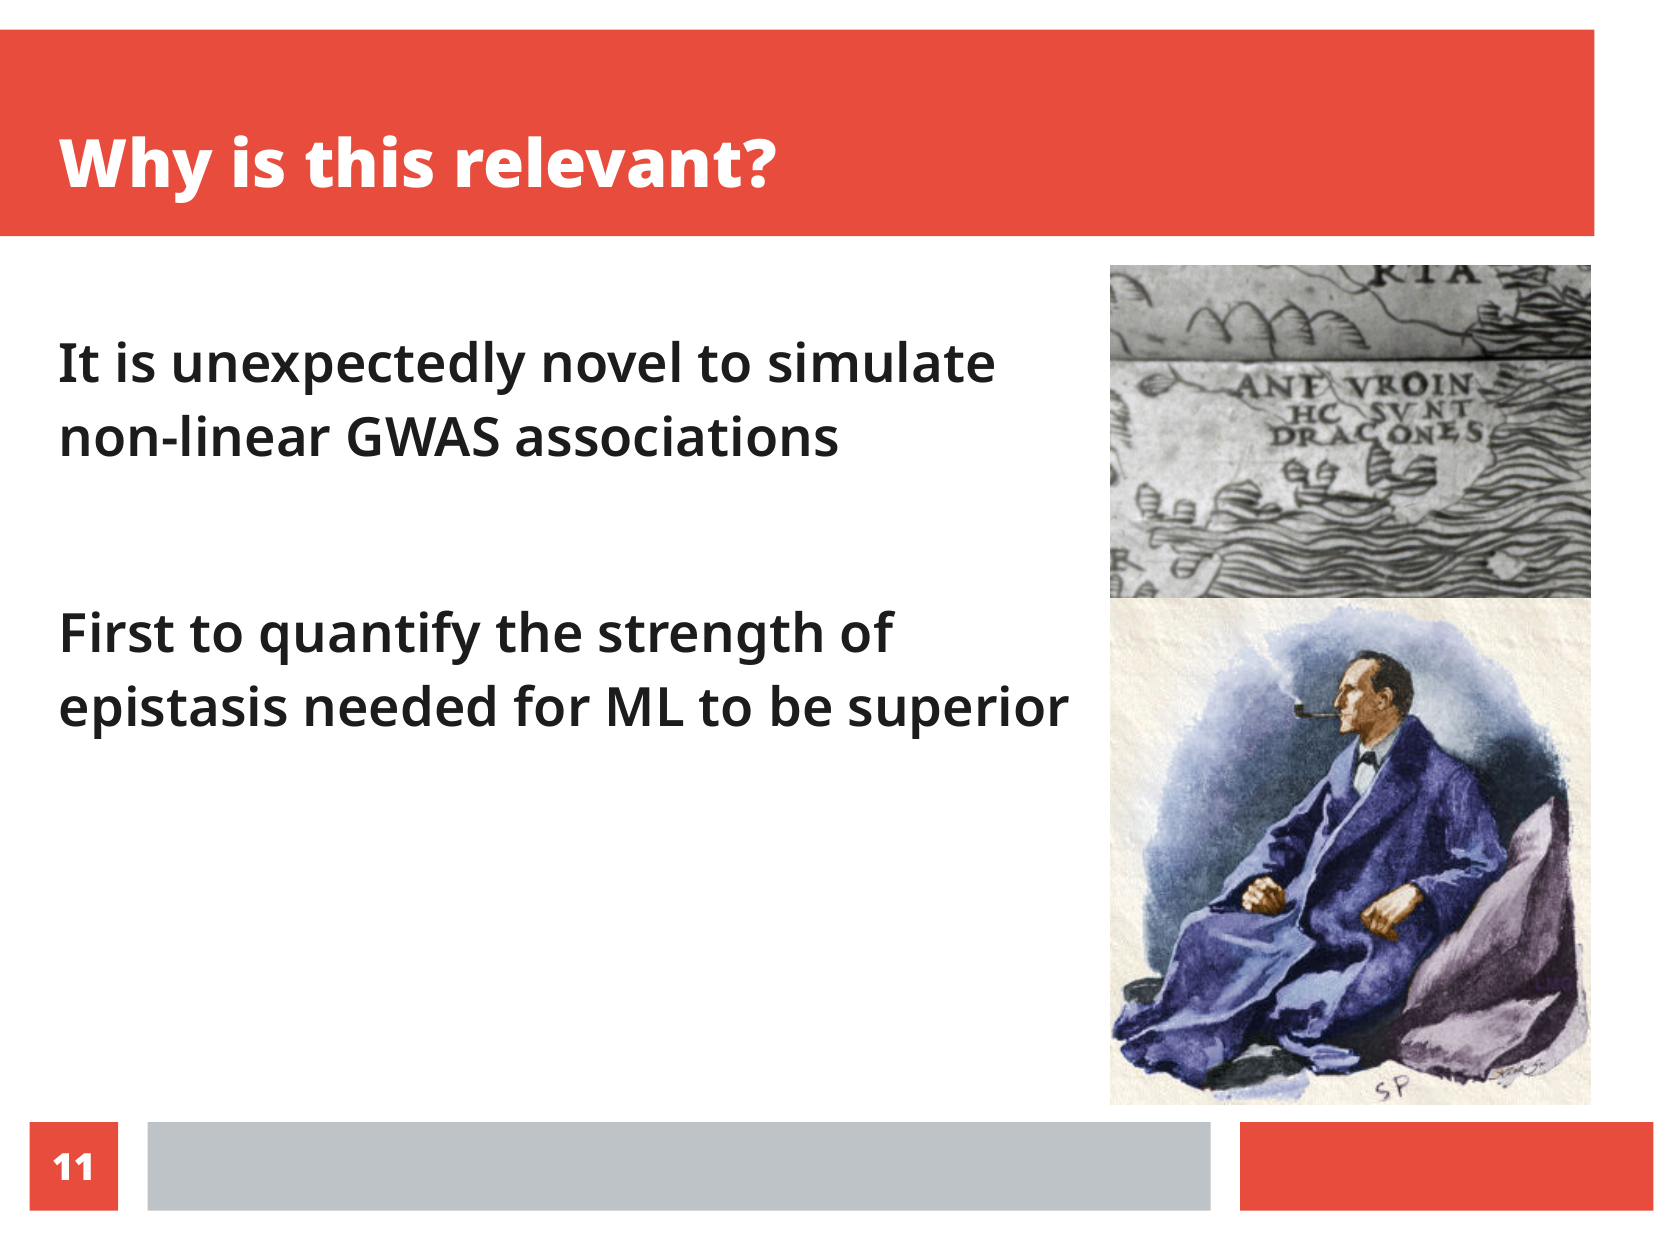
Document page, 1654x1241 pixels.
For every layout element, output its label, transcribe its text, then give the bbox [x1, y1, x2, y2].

list It is unexpectedly novel to simulate non-linear GWAS associations First to quantify the strength of epistasis needed for ML to be superior [59, 324, 1081, 1093]
title Why is this relevant? [59, 59, 1595, 207]
picture [1110, 265, 1591, 1105]
